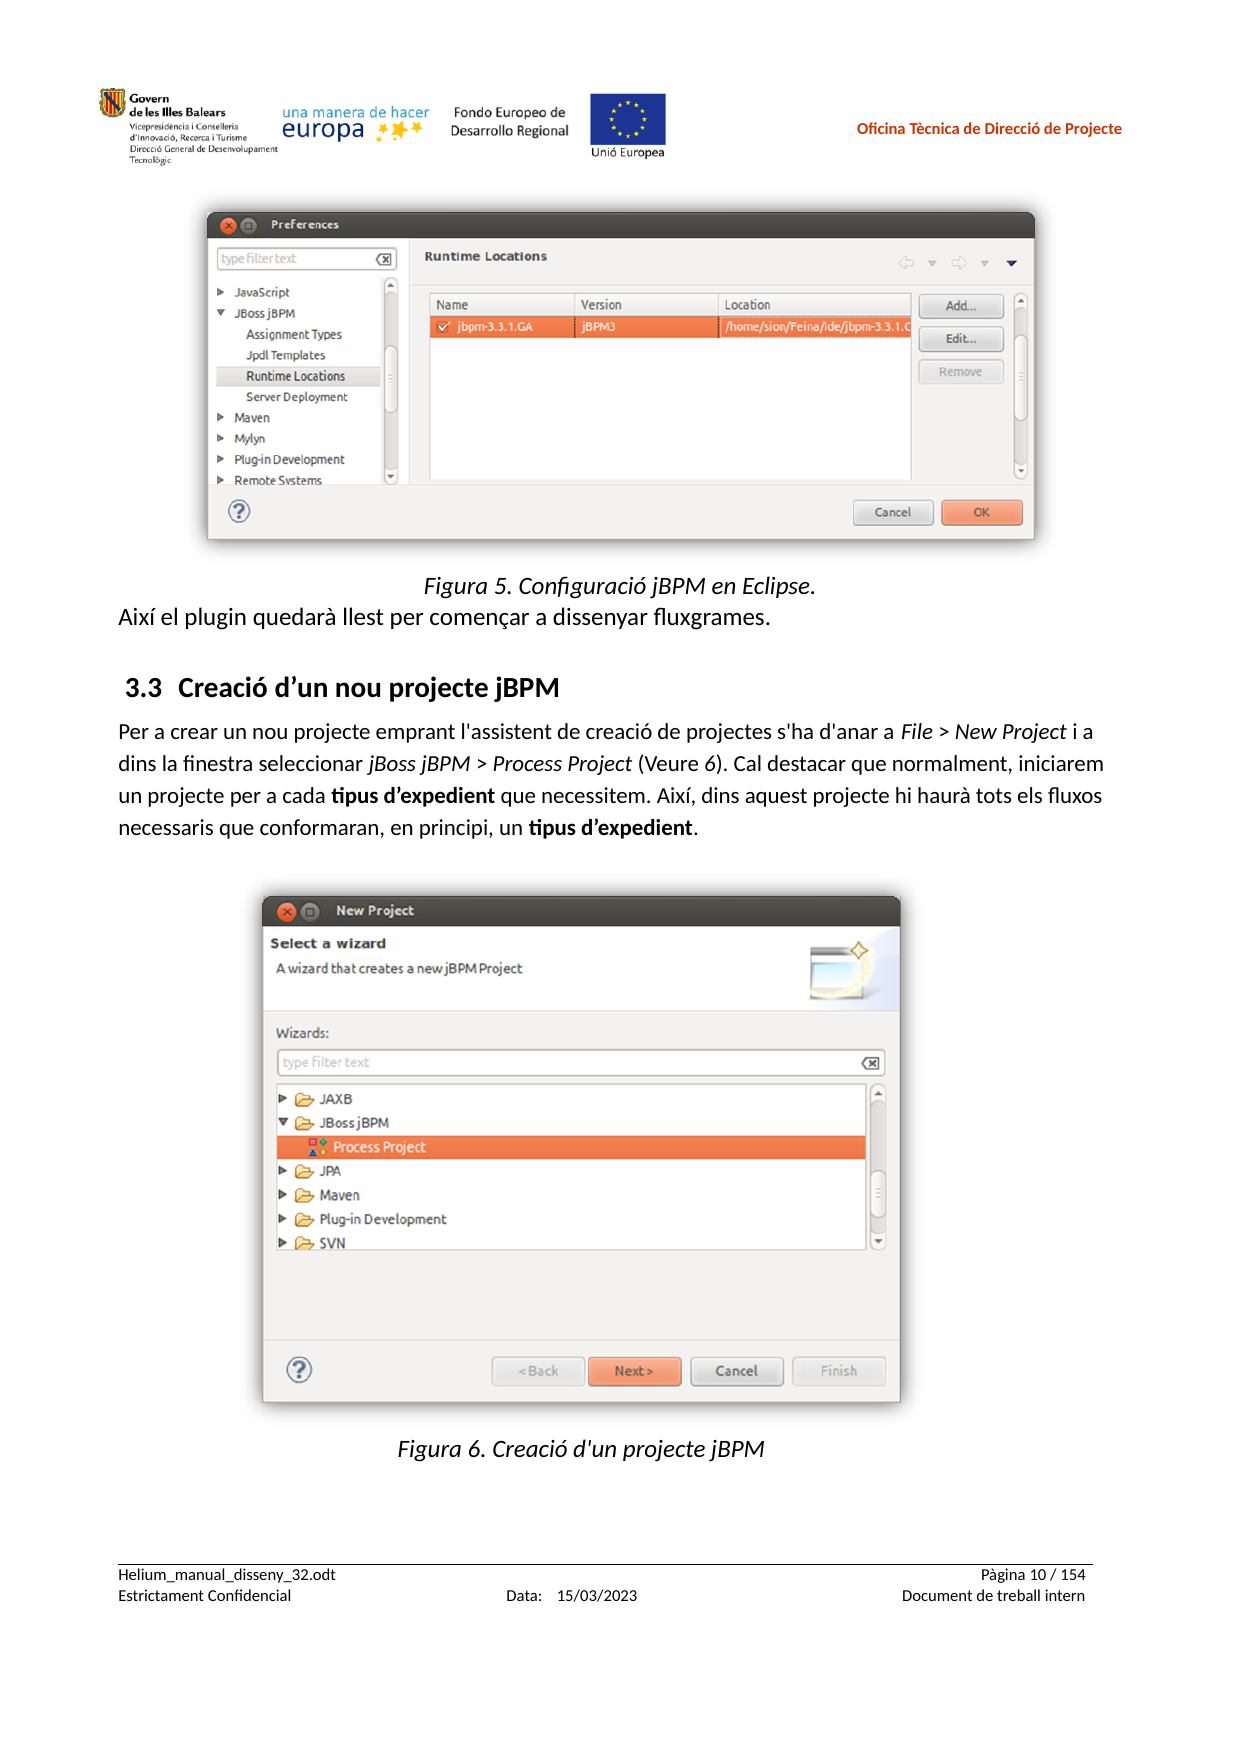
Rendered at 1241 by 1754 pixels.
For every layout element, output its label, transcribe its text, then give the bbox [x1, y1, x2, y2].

text Figura 5. Configuració jBPM en Eclipse. [175, 571, 1065, 601]
text Per a crear un nou projecte emprant l'assistent de creació de projectes s'ha d'anar a File > New Project i a dins la finestra seleccionar jBoss jBPM > Process Project (Veure 6). Cal destacar que normalment, iniciarem un projecte per a cada tipus d’expedient que necessitem. Així, dins aquest projecte hi haurà tots els fluxos necessaris que conformaran, en principi, un tipus d’expedient. [118, 717, 1122, 842]
text [231, 852, 931, 864]
picture [231, 864, 932, 1434]
picture [175, 180, 1065, 571]
subtitle Creació d’un nou projecte jBPM [118, 669, 1122, 704]
text Així el plugin quedarà llest per començar a dissenyar fluxgrames. [118, 168, 1122, 631]
text Figura 6. Creació d'un projecte jBPM [231, 1434, 931, 1464]
picture [99, 87, 668, 166]
